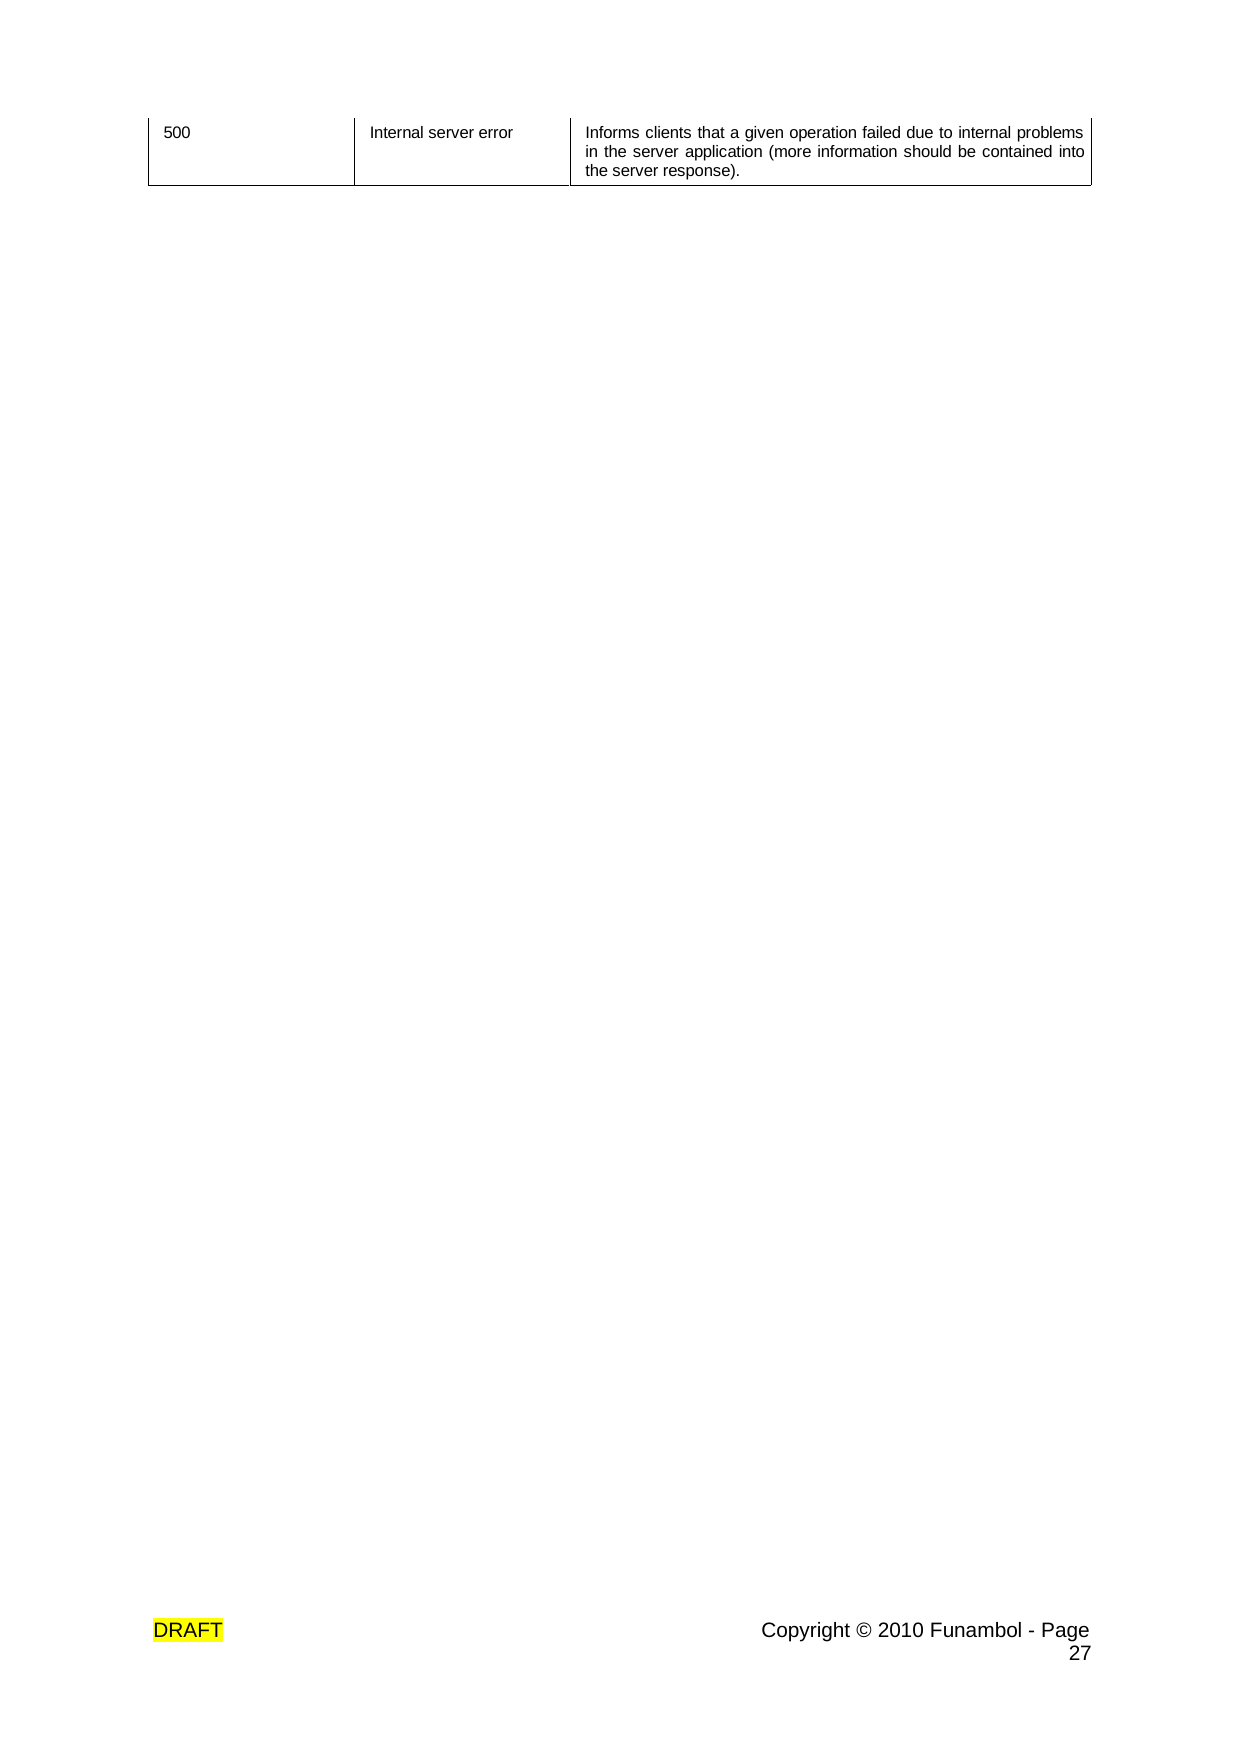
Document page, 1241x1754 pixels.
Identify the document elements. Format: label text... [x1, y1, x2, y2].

table_cell 500 [149, 118, 354, 185]
table_cell Internal server error [355, 118, 569, 185]
table_cell Informs clients that a given operation failed due to internal problems in the server application (more information should be contained into the server response). [571, 118, 1091, 185]
